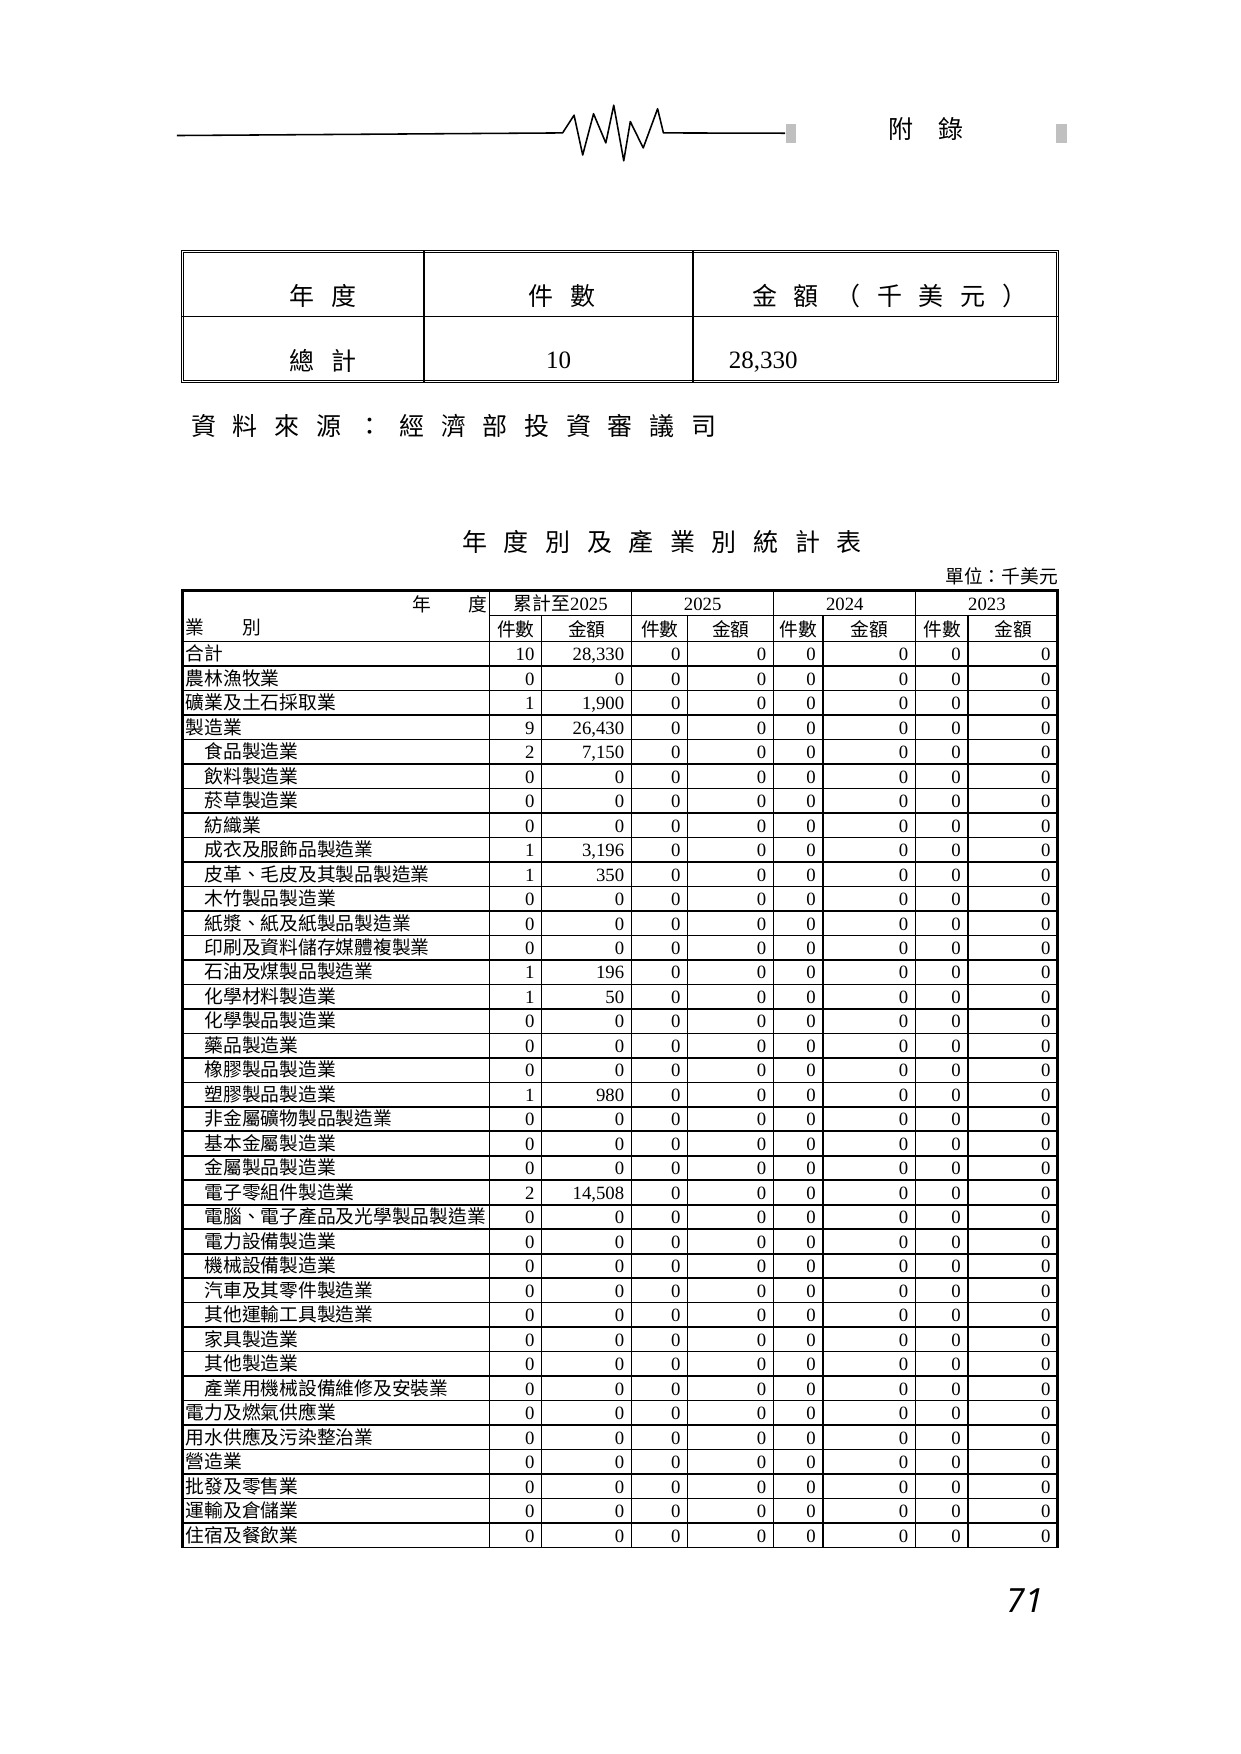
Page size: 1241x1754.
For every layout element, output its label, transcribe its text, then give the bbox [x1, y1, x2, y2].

table_cell 0 [490, 1206, 541, 1228]
table_cell 紙漿、紙及紙製品製造業 [184, 912, 489, 934]
table_cell 0 [969, 1377, 1056, 1400]
table_cell 0 [824, 961, 915, 983]
table_cell 皮革、毛皮及其製品製造業 [184, 863, 489, 886]
table_cell 2 [490, 1181, 541, 1204]
table_cell 0 [824, 789, 915, 812]
table_cell 0 [688, 642, 773, 665]
table_cell 0 [688, 1279, 773, 1302]
table_cell 0 [969, 1132, 1056, 1155]
table_cell 0 [688, 1426, 773, 1449]
table_cell 0 [774, 1279, 822, 1302]
table_cell 0 [916, 1157, 967, 1179]
table_cell 0 [490, 936, 541, 959]
table_cell 0 [490, 1157, 541, 1179]
table_cell 0 [916, 765, 967, 788]
table_cell 0 [916, 1524, 967, 1547]
table_cell 0 [774, 1010, 822, 1032]
table_cell 0 [774, 1059, 822, 1081]
table_cell 0 [824, 912, 915, 934]
table_cell 0 [916, 1352, 967, 1375]
table_cell 0 [916, 1426, 967, 1449]
table_cell 0 [542, 814, 631, 837]
table_cell 0 [688, 863, 773, 886]
table_cell 化學材料製造業 [184, 985, 489, 1008]
table_cell 礦業及土石採取業 [184, 691, 489, 714]
table_cell 0 [542, 1157, 631, 1179]
table_cell 0 [490, 1499, 541, 1522]
table_cell 製造業 [184, 716, 489, 739]
table_cell 0 [688, 1059, 773, 1081]
table_cell 0 [632, 1010, 687, 1032]
table_cell 0 [774, 1255, 822, 1277]
table_cell 0 [774, 912, 822, 934]
table_cell 0 [969, 1206, 1056, 1228]
table_cell 紡織業 [184, 814, 489, 837]
table_cell 0 [969, 1059, 1056, 1081]
table_cell 0 [916, 1279, 967, 1302]
table_cell 28,330 [542, 642, 631, 665]
table_cell 0 [824, 1059, 915, 1081]
table_cell 0 [969, 740, 1056, 763]
table_cell 金額 [688, 616, 773, 641]
table_cell 0 [490, 1108, 541, 1130]
table_cell 0 [542, 1010, 631, 1032]
table_cell 0 [916, 1303, 967, 1326]
table_cell 0 [632, 887, 687, 910]
table_cell 0 [824, 887, 915, 910]
table_cell 0 [490, 1524, 541, 1547]
table_cell 0 [824, 1034, 915, 1057]
table_cell 金屬製品製造業 [184, 1157, 489, 1179]
table_cell 住宿及餐飲業 [184, 1524, 489, 1547]
table_header 2025 [632, 592, 773, 615]
table_cell 0 [688, 838, 773, 861]
table_cell 0 [969, 1524, 1056, 1547]
table_cell 0 [688, 1255, 773, 1277]
table_cell 0 [824, 1255, 915, 1277]
table_cell 0 [542, 1279, 631, 1302]
table_cell 0 [969, 1303, 1056, 1326]
table_cell 運輸及倉儲業 [184, 1499, 489, 1522]
table_cell 0 [542, 912, 631, 934]
table_cell 26,430 [542, 716, 631, 739]
table_cell 橡膠製品製造業 [184, 1059, 489, 1081]
table_cell 0 [688, 1475, 773, 1498]
table_cell 0 [632, 789, 687, 812]
table_cell 0 [688, 936, 773, 959]
table_cell 1,900 [542, 691, 631, 714]
table_cell 0 [824, 1083, 915, 1106]
table_cell 0 [490, 1450, 541, 1473]
table_cell 0 [969, 1328, 1056, 1351]
table_cell 0 [542, 1108, 631, 1130]
table_cell 0 [969, 1010, 1056, 1032]
table_cell 0 [632, 1206, 687, 1228]
table_cell 0 [824, 1206, 915, 1228]
table_cell 0 [542, 765, 631, 788]
table_cell 0 [688, 1181, 773, 1204]
table_cell 0 [824, 985, 915, 1008]
table_cell 0 [632, 1499, 687, 1522]
table_cell 0 [632, 1132, 687, 1155]
table_cell 0 [824, 642, 915, 665]
table_cell 0 [490, 1059, 541, 1081]
table_cell 0 [916, 1132, 967, 1155]
table_cell 金額 [969, 616, 1056, 641]
table_cell 0 [632, 814, 687, 837]
table_header 件數 [425, 253, 692, 316]
table_cell 0 [824, 863, 915, 886]
table_cell 0 [916, 667, 967, 690]
table_cell 0 [824, 1524, 915, 1547]
table_cell 0 [490, 789, 541, 812]
table_cell 0 [632, 1426, 687, 1449]
table_cell 0 [969, 1230, 1056, 1253]
table_cell 機械設備製造業 [184, 1255, 489, 1277]
table_cell 0 [542, 1059, 631, 1081]
table_cell 0 [969, 912, 1056, 934]
table_cell 基本金屬製造業 [184, 1132, 489, 1155]
table_cell 0 [824, 1181, 915, 1204]
table_cell 0 [774, 985, 822, 1008]
table_cell 0 [542, 1255, 631, 1277]
table_cell 0 [688, 1034, 773, 1057]
table_cell 0 [774, 1426, 822, 1449]
table_cell 0 [774, 716, 822, 739]
table_cell 0 [916, 1450, 967, 1473]
table_cell 0 [824, 1450, 915, 1473]
table_cell 0 [824, 1377, 915, 1400]
table_cell 0 [774, 863, 822, 886]
table_cell 0 [490, 1255, 541, 1277]
table_cell 0 [688, 1206, 773, 1228]
table_cell 0 [824, 667, 915, 690]
table_cell 0 [969, 1426, 1056, 1449]
table_cell 汽車及其零件製造業 [184, 1279, 489, 1302]
table_cell 0 [824, 765, 915, 788]
table_cell 0 [632, 1524, 687, 1547]
table_cell 0 [632, 1157, 687, 1179]
table_cell 0 [688, 740, 773, 763]
table_cell 0 [824, 1279, 915, 1302]
table_cell 0 [688, 667, 773, 690]
table_cell 0 [916, 1206, 967, 1228]
table_cell 0 [542, 1475, 631, 1498]
table_cell 0 [774, 1303, 822, 1326]
table_cell 0 [688, 1377, 773, 1400]
table_cell 0 [824, 1157, 915, 1179]
table_cell 農林漁牧業 [184, 667, 489, 690]
table_cell 0 [824, 740, 915, 763]
table_cell 0 [824, 1328, 915, 1351]
table_cell 其他製造業 [184, 1352, 489, 1375]
table_cell 0 [774, 691, 822, 714]
table_cell 0 [774, 1108, 822, 1130]
table_cell 0 [490, 1303, 541, 1326]
table_cell 0 [774, 1132, 822, 1155]
table_cell 0 [542, 887, 631, 910]
table_cell 0 [542, 1352, 631, 1375]
table_cell 0 [824, 1426, 915, 1449]
table_cell 0 [490, 1034, 541, 1057]
table_cell 0 [632, 691, 687, 714]
table_cell 0 [542, 1499, 631, 1522]
table_cell 0 [824, 838, 915, 861]
table_cell 0 [916, 814, 967, 837]
table_cell 0 [774, 887, 822, 910]
table_cell 0 [969, 1157, 1056, 1179]
table_cell 10 [425, 317, 692, 380]
table_cell 0 [688, 1328, 773, 1351]
table_cell 化學製品製造業 [184, 1010, 489, 1032]
table_cell 0 [688, 1450, 773, 1473]
table_cell 0 [688, 789, 773, 812]
table_cell 用水供應及污染整治業 [184, 1426, 489, 1449]
table_cell 0 [969, 1279, 1056, 1302]
table_cell 0 [969, 863, 1056, 886]
table_cell 0 [490, 887, 541, 910]
table_cell 0 [632, 985, 687, 1008]
table_cell 0 [774, 789, 822, 812]
table_cell 0 [632, 1352, 687, 1375]
table_cell 196 [542, 961, 631, 983]
table_cell 總計 [184, 317, 423, 380]
table_cell 0 [490, 912, 541, 934]
table_cell 成衣及服飾品製造業 [184, 838, 489, 861]
table_cell 0 [916, 1499, 967, 1522]
table_cell 0 [916, 1328, 967, 1351]
table_cell 0 [632, 1034, 687, 1057]
table_cell 0 [824, 1352, 915, 1375]
table_cell 0 [969, 838, 1056, 861]
table_cell 0 [688, 1108, 773, 1130]
table_cell 0 [490, 814, 541, 837]
table_cell 0 [774, 1352, 822, 1375]
table_cell 1 [490, 691, 541, 714]
table_cell 食品製造業 [184, 740, 489, 763]
table_cell 金額 [824, 616, 915, 641]
table_cell 電腦、電子產品及光學製品製造業 [184, 1206, 489, 1228]
table_cell 0 [916, 1255, 967, 1277]
table_cell 0 [632, 1475, 687, 1498]
table_cell 0 [542, 1377, 631, 1400]
table_cell 藥品製造業 [184, 1034, 489, 1057]
table_cell 0 [632, 1401, 687, 1424]
table_cell 0 [969, 961, 1056, 983]
table_cell 0 [916, 1230, 967, 1253]
table_cell 0 [490, 1230, 541, 1253]
table_cell 營造業 [184, 1450, 489, 1473]
table_cell 0 [824, 814, 915, 837]
table_cell 0 [688, 1352, 773, 1375]
table_cell 3,196 [542, 838, 631, 861]
table_cell 10 [490, 642, 541, 665]
table_cell 0 [542, 1132, 631, 1155]
table_cell 0 [774, 1034, 822, 1057]
table_cell 0 [632, 936, 687, 959]
table_cell 0 [774, 936, 822, 959]
table_cell 1 [490, 961, 541, 983]
table_cell 0 [688, 985, 773, 1008]
table_cell 0 [916, 1401, 967, 1424]
table_cell 0 [490, 1475, 541, 1498]
table_cell 0 [632, 912, 687, 934]
table_cell 0 [490, 1426, 541, 1449]
table_cell 其他運輸工具製造業 [184, 1303, 489, 1326]
table_cell 0 [969, 1083, 1056, 1106]
table_cell 0 [688, 716, 773, 739]
table_cell 980 [542, 1083, 631, 1106]
table_cell 0 [824, 1230, 915, 1253]
table_cell 0 [774, 838, 822, 861]
table_cell 0 [774, 1083, 822, 1106]
table_cell 0 [969, 789, 1056, 812]
table_cell 0 [916, 1059, 967, 1081]
table_cell 0 [688, 1083, 773, 1106]
table_cell 0 [688, 1303, 773, 1326]
table_cell 0 [542, 789, 631, 812]
table_cell 0 [542, 1426, 631, 1449]
table_cell 件數 [774, 616, 822, 641]
table_cell 0 [824, 1303, 915, 1326]
table_cell 0 [916, 936, 967, 959]
table_cell 0 [969, 936, 1056, 959]
table_cell 0 [632, 1230, 687, 1253]
table_cell 0 [824, 936, 915, 959]
table_cell 0 [969, 1108, 1056, 1130]
table_cell 0 [824, 716, 915, 739]
table_cell 印刷及資料儲存媒體複製業 [184, 936, 489, 959]
table_cell 0 [916, 1083, 967, 1106]
table_cell 0 [490, 1010, 541, 1032]
table_cell 0 [688, 1132, 773, 1155]
table_cell 0 [774, 1157, 822, 1179]
table_cell 0 [632, 838, 687, 861]
table_cell 2 [490, 740, 541, 763]
table_cell 0 [916, 716, 967, 739]
table_cell 電子零組件製造業 [184, 1181, 489, 1204]
table_cell 0 [774, 961, 822, 983]
table_cell 0 [490, 765, 541, 788]
table_cell 1 [490, 985, 541, 1008]
table_cell 0 [490, 1377, 541, 1400]
table_header 金額（千美元） [694, 253, 1056, 316]
table_cell 0 [542, 667, 631, 690]
table_cell 0 [542, 936, 631, 959]
table_cell 0 [969, 1499, 1056, 1522]
table_cell 件數 [916, 616, 967, 641]
table_cell 1 [490, 1083, 541, 1106]
table_cell 0 [542, 1303, 631, 1326]
table_cell 7,150 [542, 740, 631, 763]
table_cell 菸草製造業 [184, 789, 489, 812]
table_cell 石油及煤製品製造業 [184, 961, 489, 983]
table_cell 0 [632, 863, 687, 886]
table_cell 0 [969, 1181, 1056, 1204]
table_cell 0 [774, 765, 822, 788]
table_cell 0 [774, 740, 822, 763]
table_cell 0 [632, 1328, 687, 1351]
table_cell 0 [774, 1524, 822, 1547]
table_cell 0 [688, 887, 773, 910]
table_cell 0 [774, 667, 822, 690]
table_cell 350 [542, 863, 631, 886]
table_cell 0 [916, 1475, 967, 1498]
table_header 累計至2025 [490, 592, 631, 615]
table_cell 金額 [542, 616, 631, 641]
table_cell 0 [542, 1230, 631, 1253]
table_cell 批發及零售業 [184, 1475, 489, 1498]
table_cell 0 [632, 667, 687, 690]
table_cell 0 [632, 1450, 687, 1473]
table_cell 0 [688, 1499, 773, 1522]
table_cell 0 [824, 1499, 915, 1522]
table_cell 0 [632, 961, 687, 983]
table_cell 0 [916, 863, 967, 886]
table_cell 0 [490, 1132, 541, 1155]
table_cell 0 [688, 765, 773, 788]
table_cell 0 [632, 1059, 687, 1081]
table_cell 0 [490, 1279, 541, 1302]
table_cell 0 [969, 985, 1056, 1008]
table_cell 0 [824, 1475, 915, 1498]
table_cell 0 [916, 912, 967, 934]
table_cell 0 [969, 814, 1056, 837]
table_cell 0 [969, 642, 1056, 665]
table_cell 0 [916, 642, 967, 665]
table_cell 0 [774, 1181, 822, 1204]
table_cell 0 [969, 765, 1056, 788]
table_header 2023 [916, 592, 1056, 615]
table_cell 電力及燃氣供應業 [184, 1401, 489, 1424]
table_cell 0 [916, 1010, 967, 1032]
table_cell 0 [632, 1108, 687, 1130]
table_cell 0 [824, 691, 915, 714]
table_cell 0 [632, 1181, 687, 1204]
table_cell 非金屬礦物製品製造業 [184, 1108, 489, 1130]
table_cell 0 [490, 1328, 541, 1351]
table_header 年度 [184, 253, 423, 316]
table_cell 0 [969, 1255, 1056, 1277]
table_cell 0 [542, 1206, 631, 1228]
table_cell 0 [632, 1255, 687, 1277]
table_cell 0 [542, 1328, 631, 1351]
table_cell 0 [688, 1157, 773, 1179]
table_cell 電力設備製造業 [184, 1230, 489, 1253]
table_cell 1 [490, 838, 541, 861]
table_cell 0 [969, 667, 1056, 690]
table_cell 0 [774, 1377, 822, 1400]
table_cell 0 [490, 1352, 541, 1375]
table_cell 0 [916, 1108, 967, 1130]
table_cell 0 [632, 1377, 687, 1400]
table_cell 0 [916, 1377, 967, 1400]
table_cell 0 [916, 789, 967, 812]
table_cell 0 [916, 887, 967, 910]
text 單位：千美元 [183, 562, 1058, 589]
table_cell 0 [490, 1401, 541, 1424]
table_cell 0 [969, 1450, 1056, 1473]
text 資料來源：經濟部投資審議司 [183, 383, 1058, 446]
text 年度別及產業別統計表 [183, 499, 1058, 562]
table_cell 0 [774, 1328, 822, 1351]
table_cell 0 [632, 1303, 687, 1326]
table_cell 0 [916, 691, 967, 714]
table_cell 木竹製品製造業 [184, 887, 489, 910]
table_cell 28,330 [694, 317, 1056, 380]
table_cell 0 [542, 1524, 631, 1547]
table_cell 飲料製造業 [184, 765, 489, 788]
table_cell 0 [688, 814, 773, 837]
table_cell 0 [916, 961, 967, 983]
table_cell 0 [632, 740, 687, 763]
table_cell 0 [632, 716, 687, 739]
table_header 2024 [774, 592, 915, 615]
table_cell 0 [632, 765, 687, 788]
table_cell 0 [969, 1352, 1056, 1375]
table_cell 0 [969, 1034, 1056, 1057]
table_cell 0 [688, 1401, 773, 1424]
table_cell 0 [774, 1206, 822, 1228]
table_cell 0 [916, 1181, 967, 1204]
table_cell 塑膠製品製造業 [184, 1083, 489, 1106]
table_cell 0 [688, 691, 773, 714]
table_cell 0 [542, 1450, 631, 1473]
table_cell 0 [969, 716, 1056, 739]
table_cell 0 [542, 1034, 631, 1057]
table_cell 0 [824, 1108, 915, 1130]
table_cell 0 [916, 838, 967, 861]
table_cell 1 [490, 863, 541, 886]
table_cell 家具製造業 [184, 1328, 489, 1351]
table_cell 14,508 [542, 1181, 631, 1204]
table_cell 0 [824, 1401, 915, 1424]
table_cell 50 [542, 985, 631, 1008]
table_cell 0 [632, 642, 687, 665]
table_cell 0 [774, 642, 822, 665]
table_cell 0 [632, 1083, 687, 1106]
table_cell 0 [688, 1524, 773, 1547]
table_cell 0 [824, 1132, 915, 1155]
table_cell 0 [490, 667, 541, 690]
table_cell 0 [969, 887, 1056, 910]
table_cell 0 [774, 1230, 822, 1253]
table_cell 0 [916, 740, 967, 763]
table_cell 0 [542, 1401, 631, 1424]
table_cell 0 [774, 1475, 822, 1498]
table_cell 0 [916, 985, 967, 1008]
table_cell 合計 [184, 642, 489, 665]
table_cell 產業用機械設備維修及安裝業 [184, 1377, 489, 1400]
table_cell 0 [774, 1401, 822, 1424]
table_cell 0 [824, 1010, 915, 1032]
table_cell 0 [916, 1034, 967, 1057]
table_cell 0 [969, 1475, 1056, 1498]
table_cell 0 [688, 1230, 773, 1253]
table_cell 件數 [490, 616, 541, 641]
table_cell 0 [774, 1450, 822, 1473]
table_cell 0 [688, 961, 773, 983]
table_cell 0 [688, 1010, 773, 1032]
table_cell 9 [490, 716, 541, 739]
table_cell 0 [774, 814, 822, 837]
table_cell 0 [969, 691, 1056, 714]
table_cell 0 [774, 1499, 822, 1522]
table_cell 0 [688, 912, 773, 934]
table_cell 件數 [632, 616, 687, 641]
table_cell 0 [969, 1401, 1056, 1424]
table_cell 0 [632, 1279, 687, 1302]
table_header 年 度 業 別 [184, 592, 489, 641]
